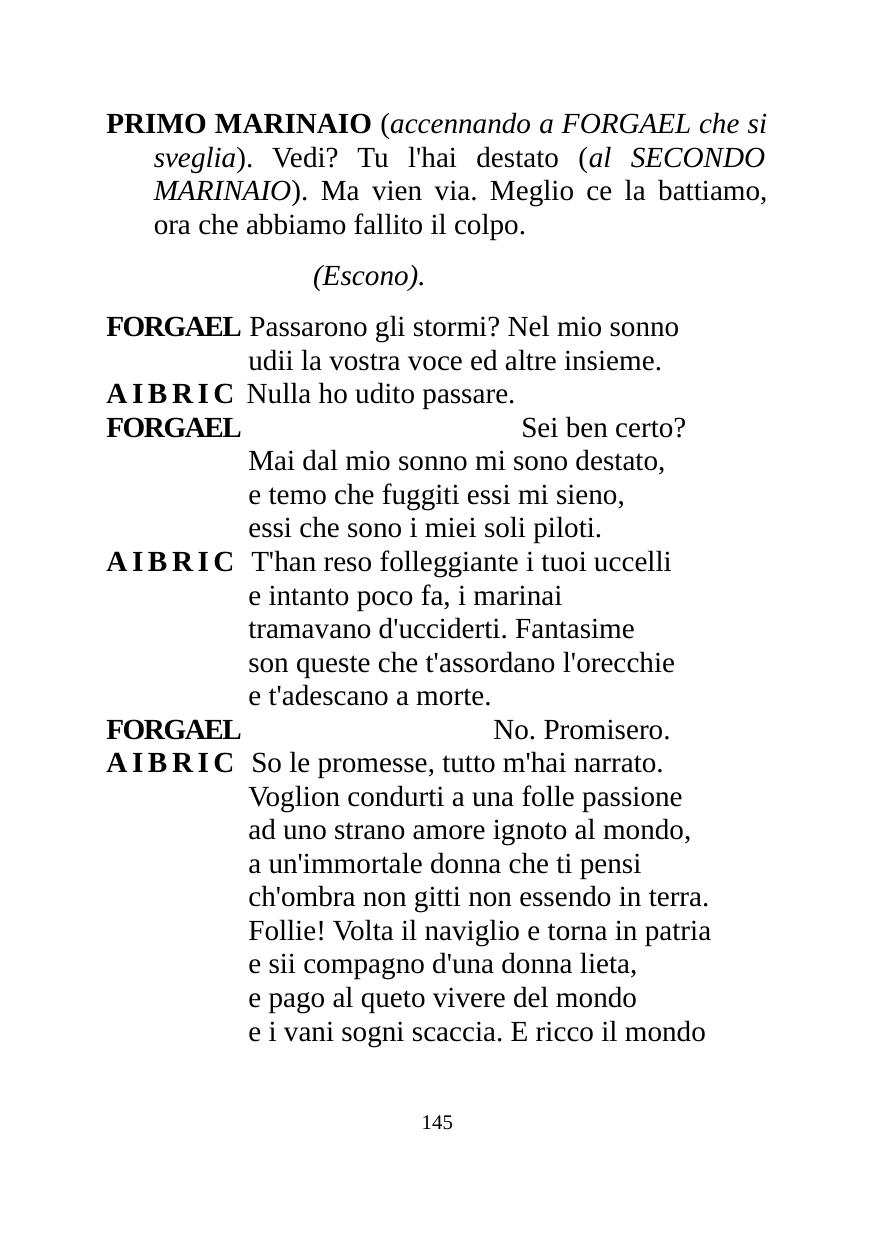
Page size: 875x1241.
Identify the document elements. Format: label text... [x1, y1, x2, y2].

text FORGAEL No. Promisero. [106, 712, 768, 745]
text AIBRIC T'han reso folleggiante i tuoi uccelli e intanto poco fa, i marinai tramavano d'ucciderti. Fantasime son queste che t'assordano l'orecchie e t'adescano a morte. [106, 544, 768, 712]
text AIBRIC Nulla ho udito passare. [106, 376, 768, 410]
text PRIMO MARINAIO (accennando a FORGAEL che si sveglia). Vedi? Tu l'hai destato (al SECONDO MARINAIO). Ma vien via. Meglio ce la battiamo, ora che abbiamo fallito il colpo. [106, 106, 768, 240]
text FORGAEL Sei ben certo? Mai dal mio sonno mi sono destato, e temo che fuggiti essi mi sieno, essi che sono i miei soli piloti. [106, 410, 768, 544]
text FORGAEL Passarono gli stormi? Nel mio sonno udii la vostra voce ed altre insieme. [106, 309, 768, 376]
text (Escono). [283, 258, 768, 292]
text AIBRIC So le promesse, tutto m'hai narrato. Voglion condurti a una folle passione ad uno strano amore ignoto al mondo, a un'immortale donna che ti pensi ch'ombra non gitti non essendo in terra. Follie! Volta il naviglio e torna in patria e sii compagno d'una donna lieta, e pago al queto vivere del mondo e i vani sogni scaccia. E ricco il mondo [106, 745, 768, 1047]
